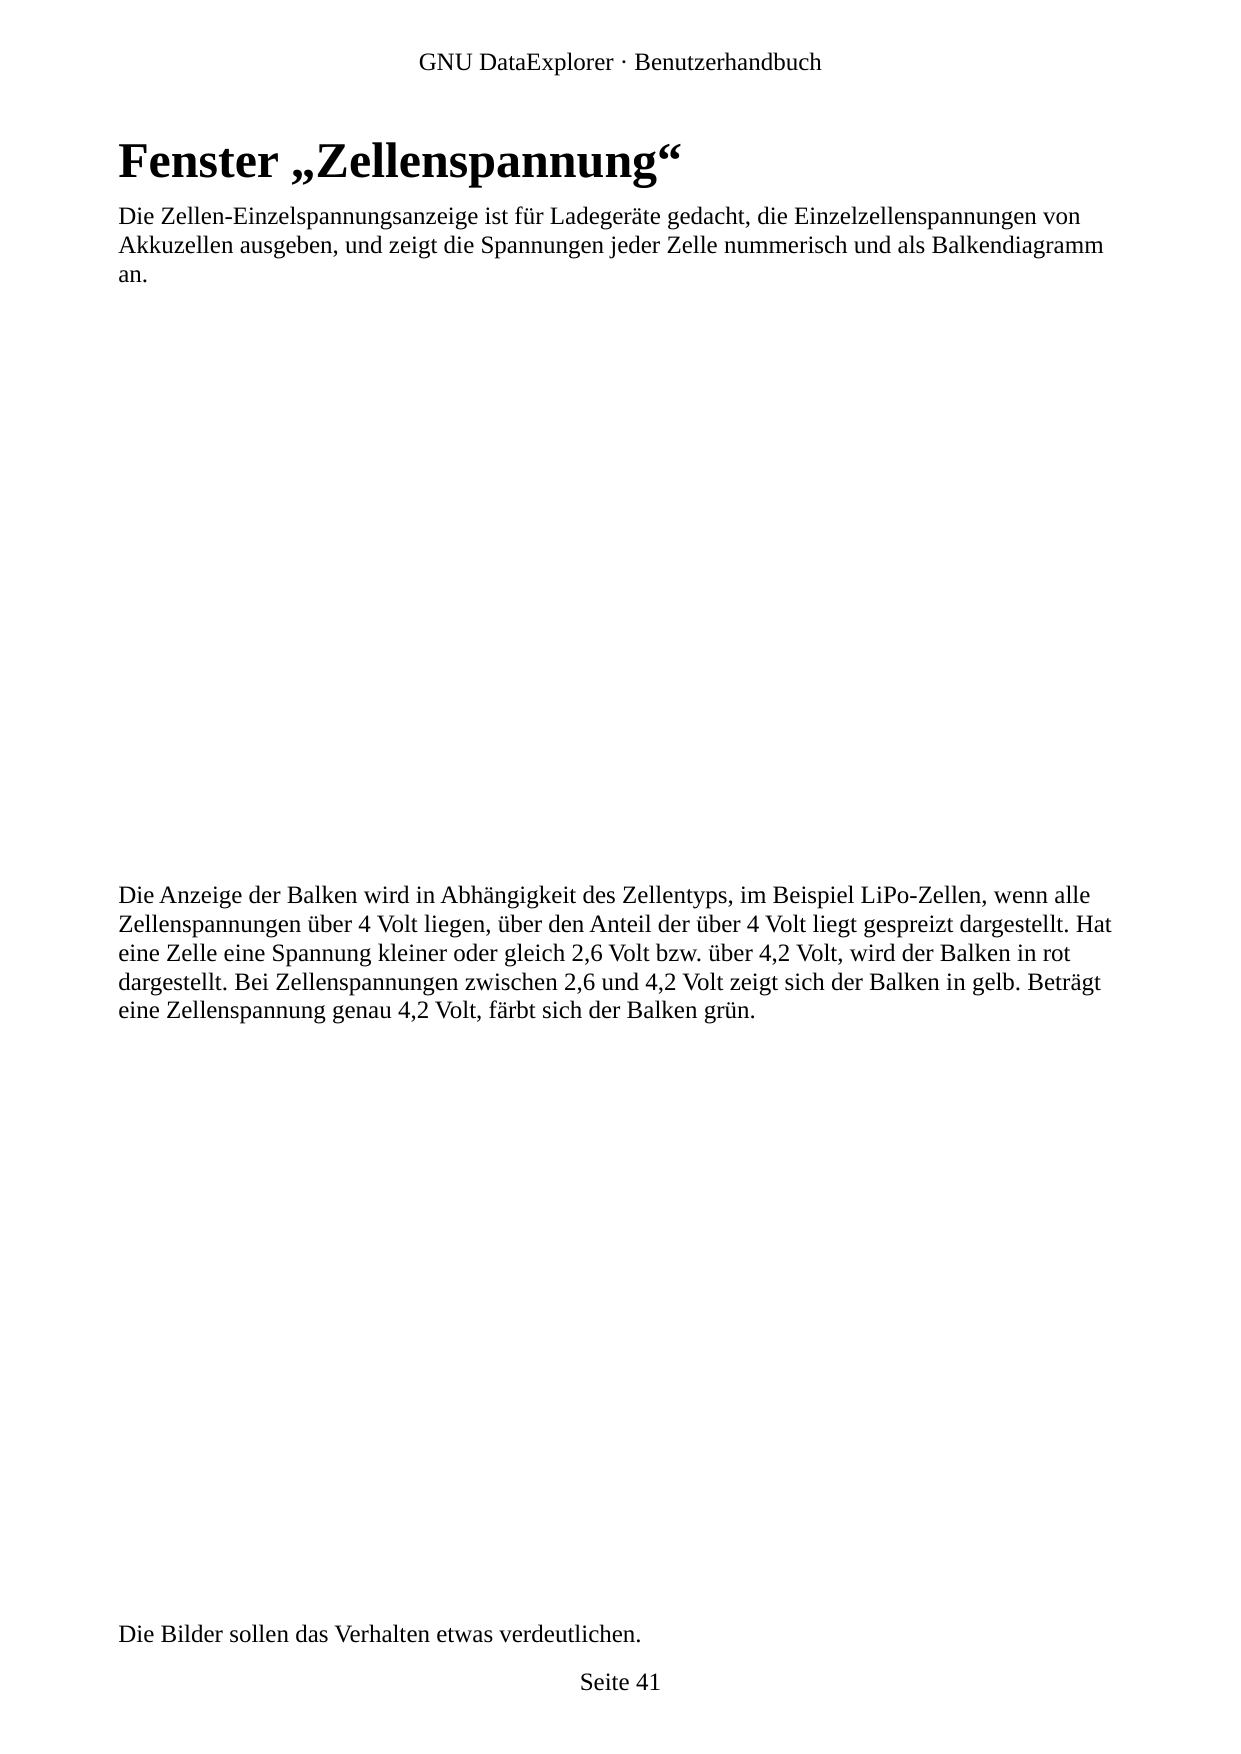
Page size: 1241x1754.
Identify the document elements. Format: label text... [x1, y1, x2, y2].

text Die Bilder sollen das Verhalten etwas verdeutlichen. [118, 1619, 1122, 1648]
text Die Anzeige der Balken wird in Abhängigkeit des Zellentyps, im Beispiel LiPo-Zellen, wenn alle Zellenspannungen über 4 Volt liegen, über den Anteil der über 4 Volt liegt gespreizt dargestellt. Hat eine Zelle eine Spannung kleiner oder gleich 2,6 Volt bzw. über 4,2 Volt, wird der Balken in rot dargestellt. Bei Zellenspannungen zwischen 2,6 und 4,2 Volt zeigt sich der Balken in gelb. Beträgt eine Zellenspannung genau 4,2 Volt, färbt sich der Balken grün. [118, 880, 1122, 1024]
text Die Zellen-Einzelspannungsanzeige ist für Ladegeräte gedacht, die Einzelzellenspannungen von Akkuzellen ausgeben, und zeigt die Spannungen jeder Zelle nummerisch und als Balkendiagramm an. [118, 201, 1122, 287]
subtitle Fenster „Zellenspannung“ [118, 131, 1122, 189]
